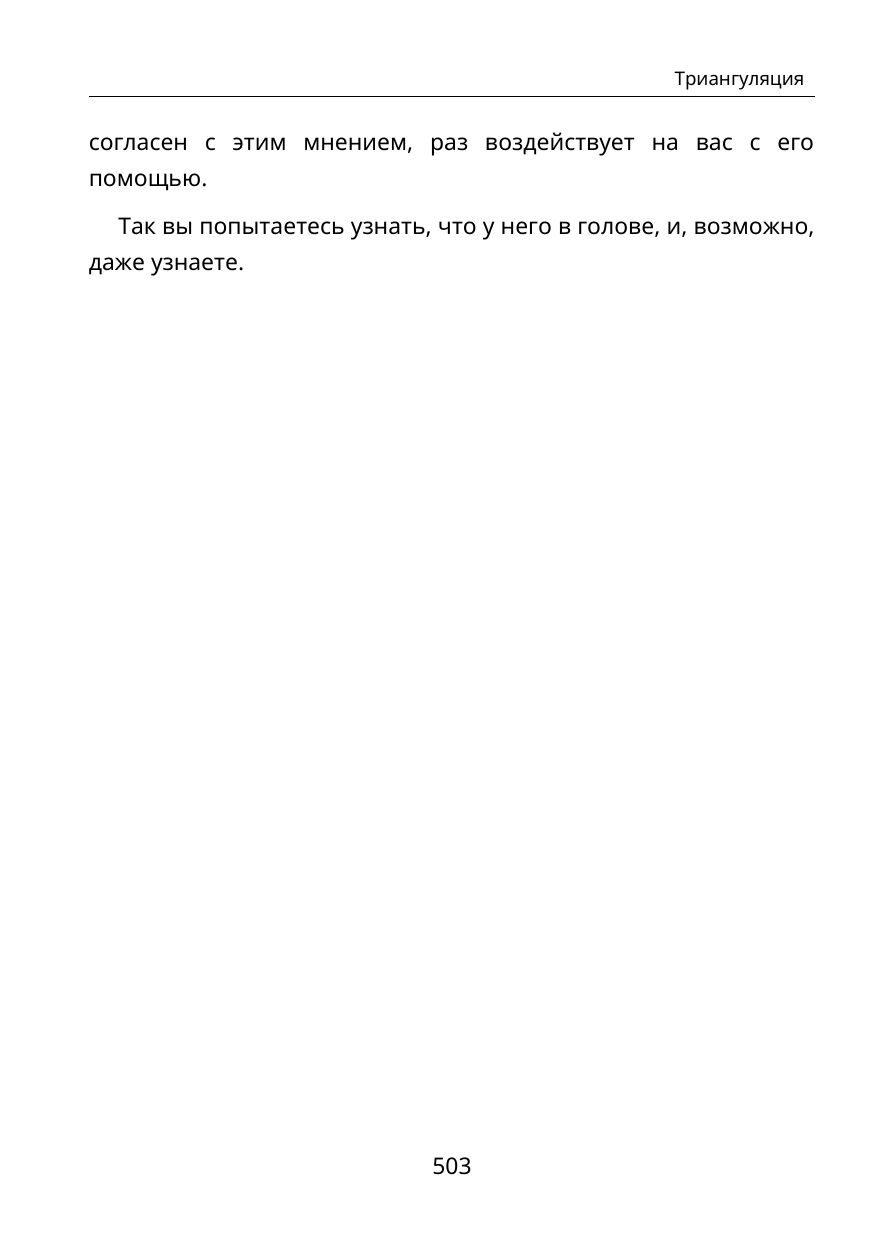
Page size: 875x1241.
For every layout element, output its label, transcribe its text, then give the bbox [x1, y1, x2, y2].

text согласен с этим мнением, раз воздействует на вас с его помощью. [88, 126, 815, 193]
text Так вы попытаетесь узнать, что у него в голове, и, возможно, даже узнаете. [88, 210, 815, 277]
